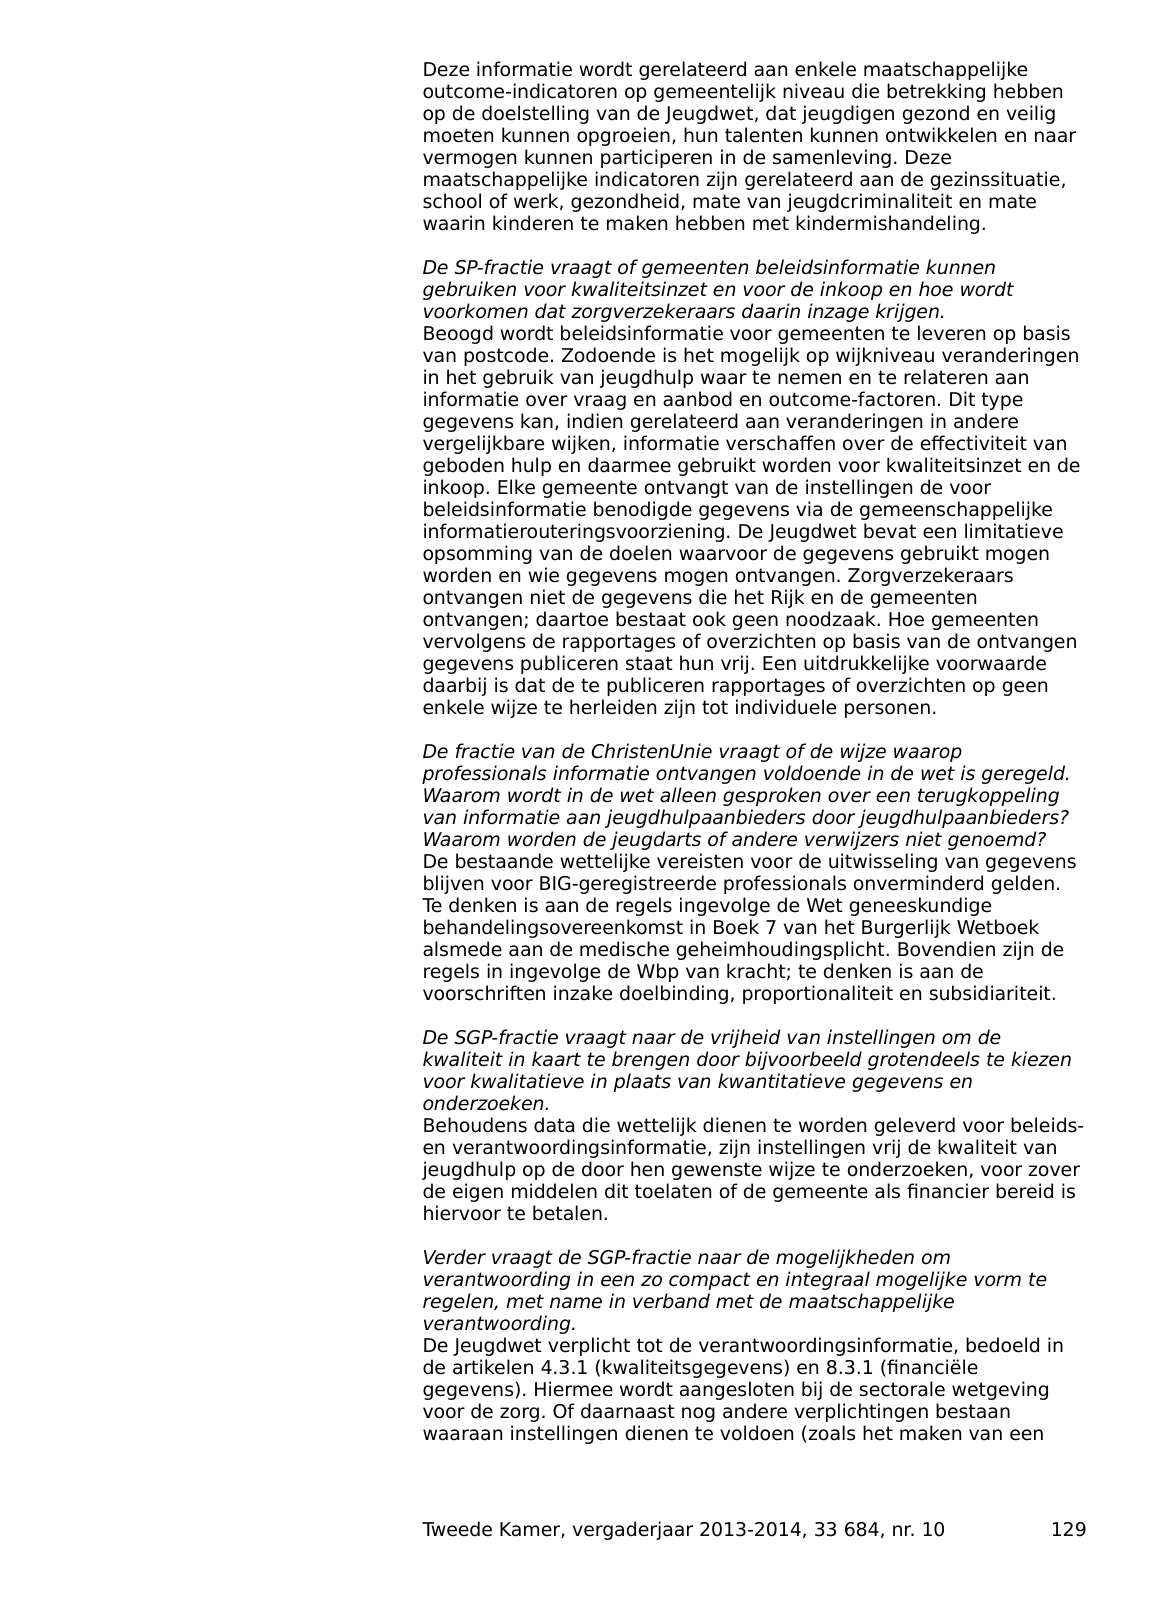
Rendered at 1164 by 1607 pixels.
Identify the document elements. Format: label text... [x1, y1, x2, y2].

text Deze informatie wordt gerelateerd aan enkele maatschappelijke outcome-indicatoren op gemeentelijk niveau die betrekking hebben op de doelstelling van de Jeugdwet, dat jeugdigen gezond en veilig moeten kunnen opgroeien, hun talenten kunnen ontwikkelen en naar vermogen kunnen participeren in de samenleving. Deze maatschappelijke indicatoren zijn gerelateerd aan de gezinssituatie, school of werk, gezondheid, mate van jeugdcriminaliteit en mate waarin kinderen te maken hebben met kindermishandeling. [422, 59, 1087, 235]
text De fractie van de ChristenUnie vraagt of de wijze waarop professionals informatie ontvangen voldoende in de wet is geregeld. Waarom wordt in de wet alleen gesproken over een terugkoppeling van informatie aan jeugdhulpaanbieders door jeugdhulpaanbieders? Waarom worden de jeugdarts of andere verwijzers niet genoemd? [422, 741, 1087, 851]
text De Jeugdwet verplicht tot de verantwoordingsinformatie, bedoeld in de artikelen 4.3.1 (kwaliteitsgegevens) en 8.3.1 (financiële gegevens). Hiermee wordt aangesloten bij de sectorale wetgeving voor de zorg. Of daarnaast nog andere verplichtingen bestaan waaraan instellingen dienen te voldoen (zoals het maken van een [422, 1335, 1087, 1444]
text Verder vraagt de SGP-fractie naar de mogelijkheden om verantwoording in een zo compact en integraal mogelijke vorm te regelen, met name in verband met de maatschappelijke verantwoording. [422, 1247, 1087, 1335]
text De SP-fractie vraagt of gemeenten beleidsinformatie kunnen gebruiken voor kwaliteitsinzet en voor de inkoop en hoe wordt voorkomen dat zorgverzekeraars daarin inzage krijgen. [422, 257, 1087, 323]
text Beoogd wordt beleidsinformatie voor gemeenten te leveren op basis van postcode. Zodoende is het mogelijk op wijkniveau veranderingen in het gebruik van jeugdhulp waar te nemen en te relateren aan informatie over vraag en aanbod en outcome-factoren. Dit type gegevens kan, indien gerelateerd aan veranderingen in andere vergelijkbare wijken, informatie verschaffen over de effectiviteit van geboden hulp en daarmee gebruikt worden voor kwaliteitsinzet en de inkoop. Elke gemeente ontvangt van de instellingen de voor beleidsinformatie benodigde gegevens via de gemeenschappelijke informatierouteringsvoorziening. De Jeugdwet bevat een limitatieve opsomming van de doelen waarvoor de gegevens gebruikt mogen worden en wie gegevens mogen ontvangen. Zorgverzekeraars ontvangen niet de gegevens die het Rijk en de gemeenten ontvangen; daartoe bestaat ook geen noodzaak. Hoe gemeenten vervolgens de rapportages of overzichten op basis van de ontvangen gegevens publiceren staat hun vrij. Een uitdrukkelijke voorwaarde daarbij is dat de te publiceren rapportages of overzichten op geen enkele wijze te herleiden zijn tot individuele personen. [422, 323, 1087, 719]
text De bestaande wettelijke vereisten voor de uitwisseling van gegevens blijven voor BIG-geregistreerde professionals onverminderd gelden. Te denken is aan de regels ingevolge de Wet geneeskundige behandelingsovereenkomst in Boek 7 van het Burgerlijk Wetboek alsmede aan de medische geheimhoudingsplicht. Bovendien zijn de regels in ingevolge de Wbp van kracht; te denken is aan de voorschriften inzake doelbinding, proportionaliteit en subsidiariteit. [422, 851, 1087, 1004]
text De SGP-fractie vraagt naar de vrijheid van instellingen om de kwaliteit in kaart te brengen door bijvoorbeeld grotendeels te kiezen voor kwalitatieve in plaats van kwantitatieve gegevens en onderzoeken. [422, 1027, 1087, 1115]
text Behoudens data die wettelijk dienen te worden geleverd voor beleids- en verantwoordingsinformatie, zijn instellingen vrij de kwaliteit van jeugdhulp op de door hen gewenste wijze te onderzoeken, voor zover de eigen middelen dit toelaten of de gemeente als financier bereid is hiervoor te betalen. [422, 1115, 1087, 1224]
